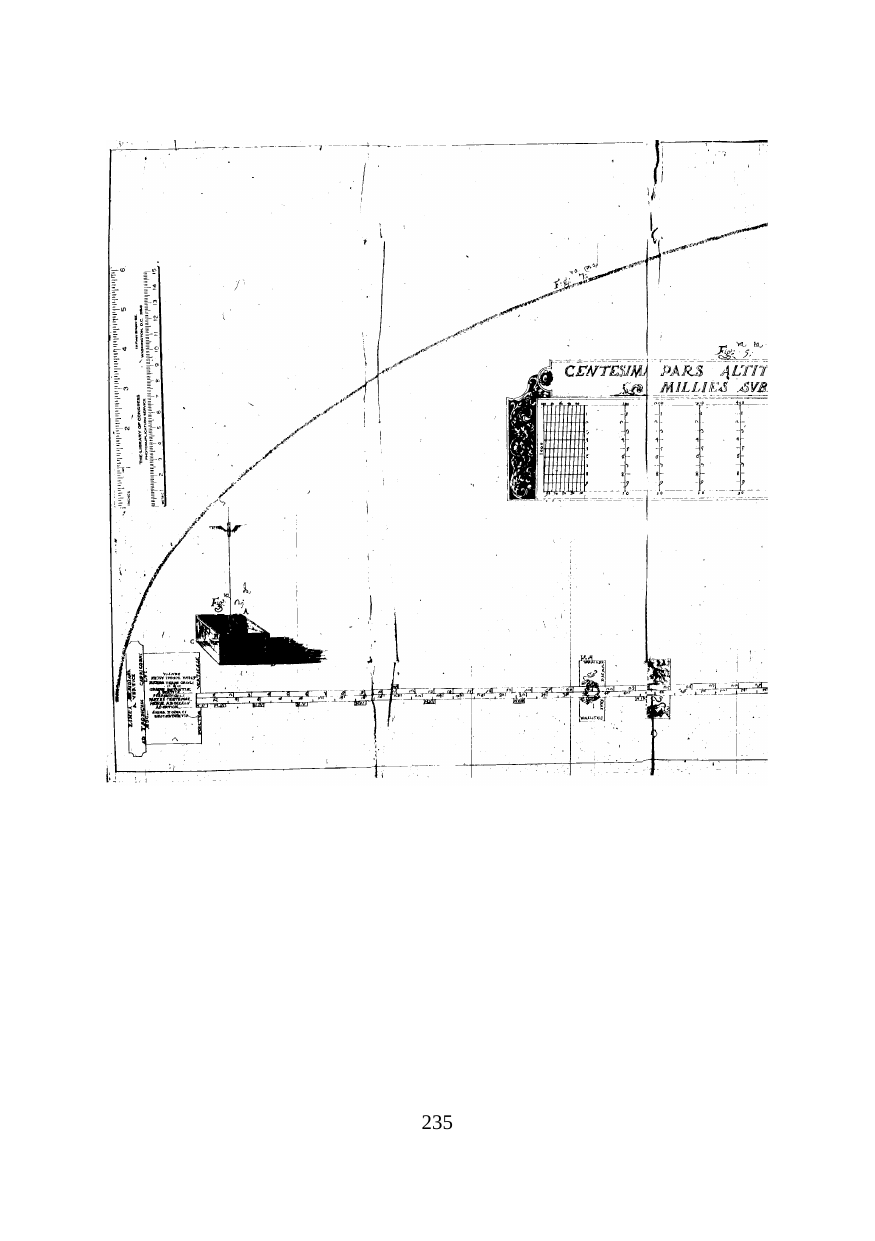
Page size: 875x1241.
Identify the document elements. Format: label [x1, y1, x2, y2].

picture [106, 140, 768, 786]
